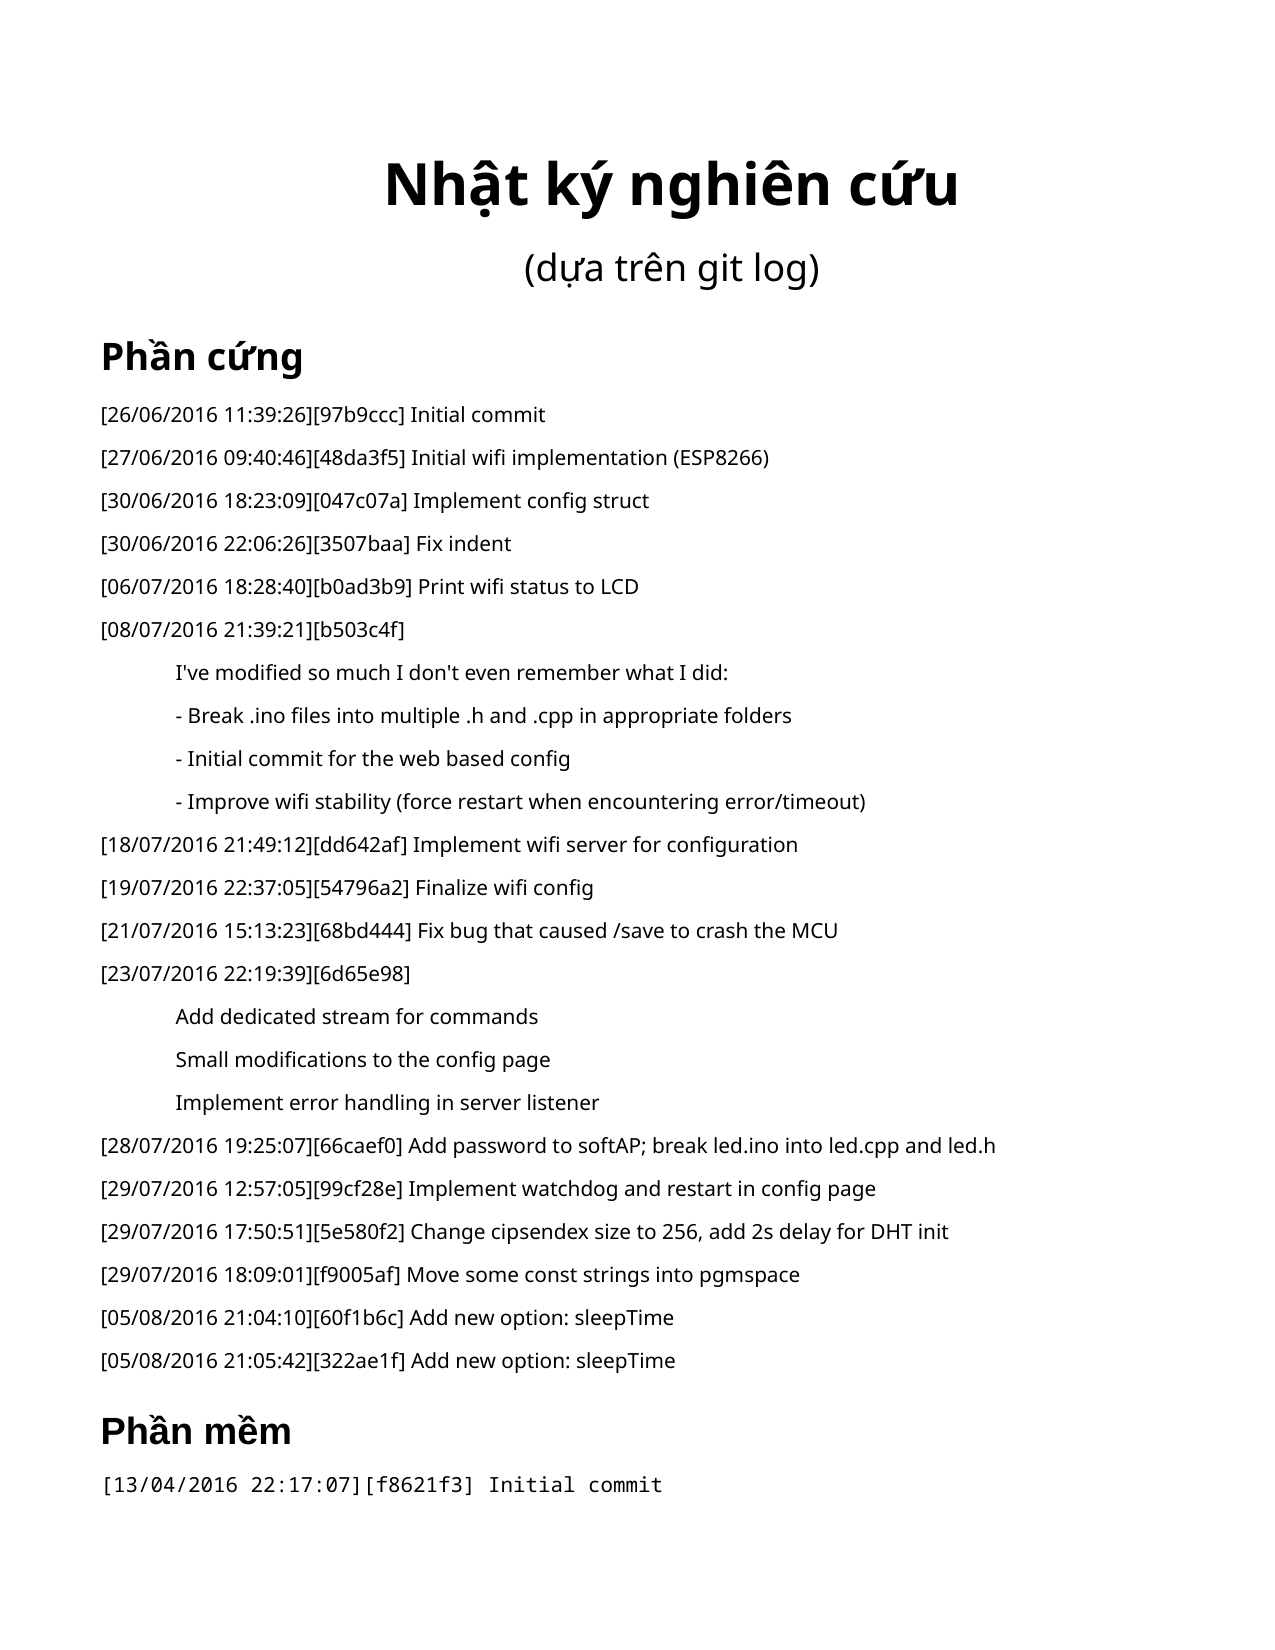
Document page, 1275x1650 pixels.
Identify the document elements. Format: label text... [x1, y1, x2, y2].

text [30/06/2016 22:06:26][3507baa] Fix indent [100, 529, 1243, 557]
text [23/07/2016 22:19:39][6d65e98] [100, 959, 1243, 988]
text [05/08/2016 21:04:10][60f1b6c] Add new option: sleepTime [100, 1303, 1243, 1332]
title Nhật ký nghiên cứu [100, 143, 1243, 223]
text [18/07/2016 21:49:12][dd642af] Implement wifi server for configuration [100, 830, 1243, 859]
text [29/07/2016 18:09:01][f9005af] Move some const strings into pgmspace [100, 1260, 1243, 1289]
text [29/07/2016 12:57:05][99cf28e] Implement watchdog and restart in config page [100, 1174, 1243, 1203]
text - Improve wifi stability (force restart when encountering error/timeout) [100, 787, 1243, 816]
text [19/07/2016 22:37:05][54796a2] Finalize wifi config [100, 873, 1243, 902]
text [06/07/2016 18:28:40][b0ad3b9] Print wifi status to LCD [100, 572, 1243, 601]
subtitle (dựa trên git log) [100, 241, 1243, 292]
text [28/07/2016 19:25:07][66caef0] Add password to softAP; break led.ino into led.cpp and led.h [100, 1131, 1243, 1160]
text [21/07/2016 15:13:23][68bd444] Fix bug that caused /save to crash the MCU [100, 916, 1243, 945]
text [29/07/2016 17:50:51][5e580f2] Change cipsendex size to 256, add 2s delay for DHT init [100, 1217, 1243, 1246]
text I've modified so much I don't even remember what I did: [100, 658, 1243, 687]
text [27/06/2016 09:40:46][48da3f5] Initial wifi implementation (ESP8266) [100, 443, 1243, 471]
text [26/06/2016 11:39:26][97b9ccc] Initial commit [100, 400, 1243, 428]
text Small modifications to the config page [100, 1045, 1243, 1074]
text [30/06/2016 18:23:09][047c07a] Implement config struct [100, 486, 1243, 514]
text [05/08/2016 21:05:42][322ae1f] Add new option: sleepTime [100, 1346, 1243, 1375]
text - Initial commit for the web based config [100, 744, 1243, 773]
text Implement error handling in server listener [100, 1088, 1243, 1117]
text [13/04/2016 22:17:07][f8621f3] Initial commit [100, 1471, 1243, 1499]
subtitle Phần cứng [100, 330, 1243, 382]
text Add dedicated stream for commands [100, 1002, 1243, 1031]
text - Break .ino files into multiple .h and .cpp in appropriate folders [100, 701, 1243, 729]
subtitle Phần mềm [100, 1408, 1243, 1452]
text [08/07/2016 21:39:21][b503c4f] [100, 615, 1243, 643]
